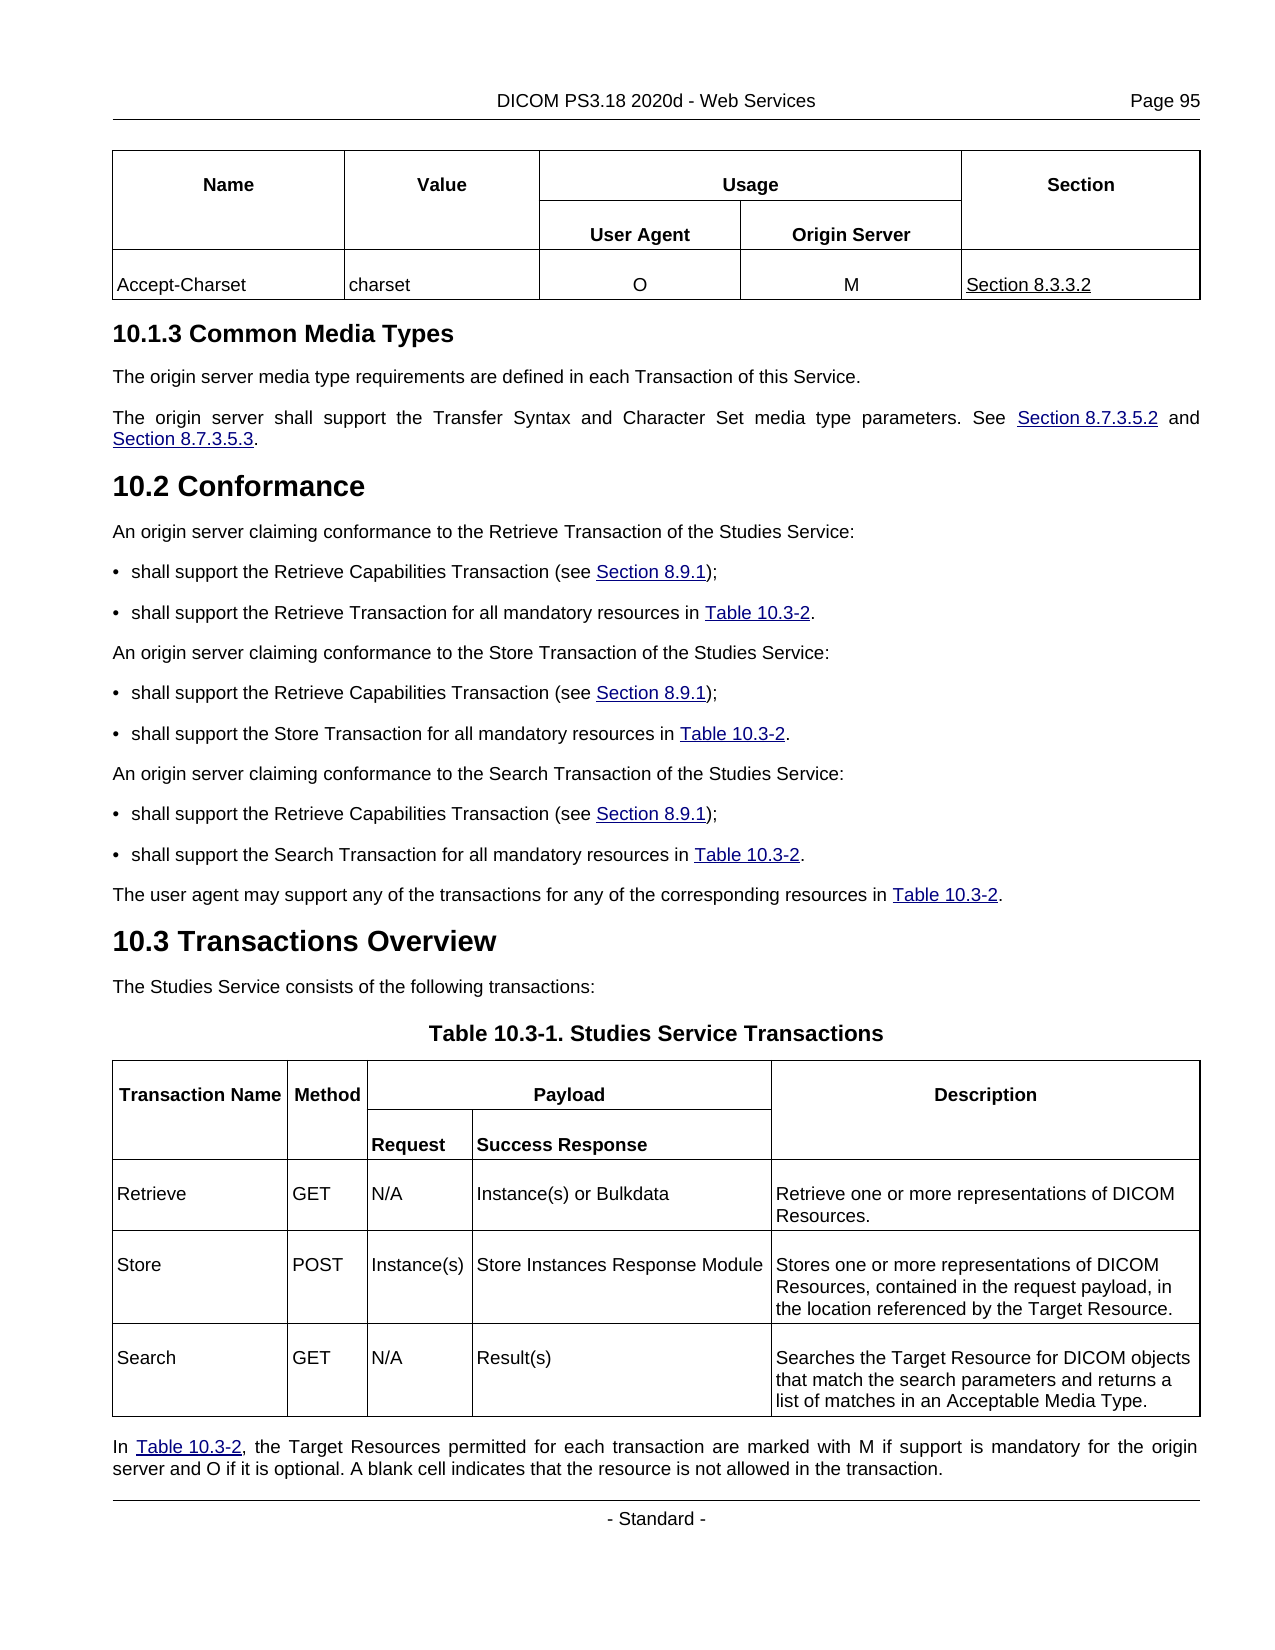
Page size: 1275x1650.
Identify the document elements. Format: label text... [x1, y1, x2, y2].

text The origin server shall support the Transfer Syntax and Character Set media type parameters. See Section 8.7.3.5.2 and Section 8.7.3.5.3. [112, 407, 1200, 450]
table_cell Retrieve one or more representations of DICOM Resources. [772, 1160, 1199, 1230]
table_header Method [288, 1061, 367, 1159]
table_cell Origin Server [741, 201, 961, 249]
text 10.2 Conformance [112, 468, 1200, 502]
table_cell User Agent [540, 201, 740, 249]
text Table 10.3-1. Studies Service Transactions [112, 1020, 1200, 1046]
text An origin server claiming conformance to the Retrieve Transaction of the Studies Service: [112, 521, 1200, 542]
table_header Transaction Name [113, 1061, 287, 1159]
text The Studies Service consists of the following transactions: [112, 976, 1200, 998]
text • shall support the Retrieve Capabilities Transaction (see Section 8.9.1); [112, 682, 1200, 704]
table_cell GET [288, 1324, 367, 1416]
table_cell Request [368, 1110, 472, 1159]
table_cell N/A [368, 1160, 472, 1230]
text • shall support the Retrieve Transaction for all mandatory resources in Table 10.3-2. [112, 601, 1200, 623]
text In Table 10.3-2, the Target Resources permitted for each transaction are marked with M if support is mandatory for the origin server and O if it is optional. A blank cell indicates that the resource is not allowed in the transaction. [112, 1436, 1200, 1479]
text • shall support the Retrieve Capabilities Transaction (see Section 8.9.1); [112, 803, 1200, 824]
table_cell Success Response [473, 1110, 771, 1159]
table_cell GET [288, 1160, 367, 1230]
text The origin server media type requirements are defined in each Transaction of this Service. [112, 366, 1200, 388]
table_cell Retrieve [113, 1160, 287, 1230]
text An origin server claiming conformance to the Search Transaction of the Studies Service: [112, 763, 1200, 784]
table_cell Searches the Target Resource for DICOM objects that match the search parameters and returns a list of matches in an Acceptable Media Type. [772, 1324, 1199, 1416]
table_header Value [345, 151, 539, 249]
table_cell N/A [368, 1324, 472, 1416]
table_cell Accept-Charset [113, 250, 344, 299]
text An origin server claiming conformance to the Store Transaction of the Studies Service: [112, 642, 1200, 663]
table_header Usage [540, 151, 961, 200]
table_cell Section 8.3.3.2 [962, 250, 1199, 299]
table_cell POST [288, 1231, 367, 1323]
table_header Name [113, 151, 344, 249]
text • shall support the Search Transaction for all mandatory resources in Table 10.3-2. [112, 843, 1200, 865]
table_cell O [540, 250, 740, 299]
text 10.3 Transactions Overview [112, 924, 1200, 957]
table_cell Result(s) [473, 1324, 771, 1416]
table_cell charset [345, 250, 539, 299]
text • shall support the Retrieve Capabilities Transaction (see Section 8.9.1); [112, 561, 1200, 583]
table_header Description [772, 1061, 1199, 1159]
table_cell Store [113, 1231, 287, 1323]
table_header Section [962, 151, 1199, 249]
table_header Payload [368, 1061, 771, 1109]
text • shall support the Store Transaction for all mandatory resources in Table 10.3-2. [112, 722, 1200, 744]
table_cell Search [113, 1324, 287, 1416]
table_cell Stores one or more representations of DICOM Resources, contained in the request payload, in the location referenced by the Target Resource. [772, 1231, 1199, 1323]
table_cell Store Instances Response Module [473, 1231, 771, 1323]
table_cell M [741, 250, 961, 299]
table_cell Instance(s) [368, 1231, 472, 1323]
text The user agent may support any of the transactions for any of the corresponding resources in Table 10.3-2. [112, 884, 1200, 905]
text 10.1.3 Common Media Types [112, 319, 1200, 348]
table_cell Instance(s) or Bulkdata [473, 1160, 771, 1230]
